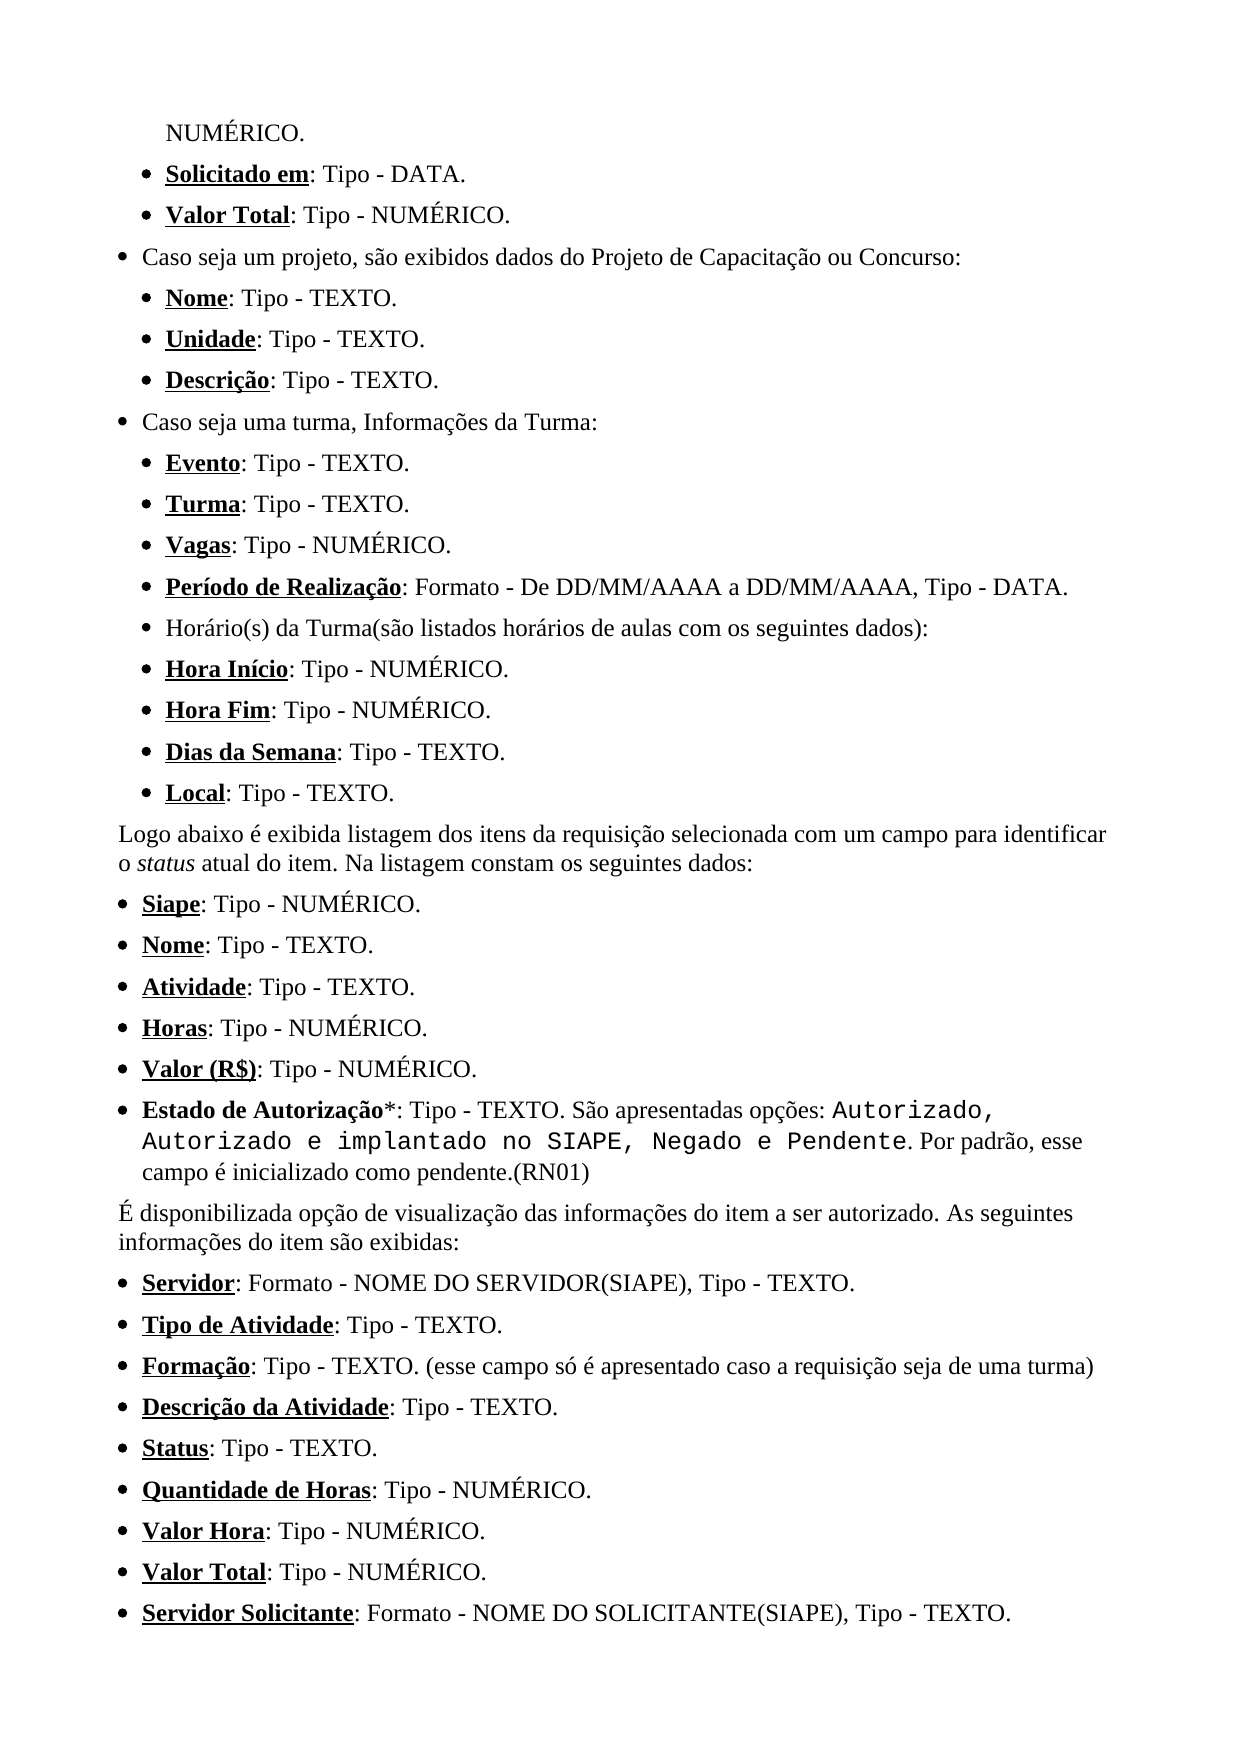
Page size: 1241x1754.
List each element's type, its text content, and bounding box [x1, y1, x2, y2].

list Nome: Tipo - TEXTO. [118, 931, 1122, 959]
list Tipo de Atividade: Tipo - TEXTO. [118, 1310, 1122, 1338]
list Caso seja uma turma, Informações da Turma: [118, 407, 1122, 436]
list Evento: Tipo - TEXTO. [142, 448, 1122, 477]
list Caso seja um projeto, são exibidos dados do Projeto de Capacitação ou Concurso: [118, 242, 1122, 271]
list Unidade: Tipo - TEXTO. [142, 324, 1122, 353]
list NUMÉRICO. [142, 118, 1122, 147]
list Hora Início: Tipo - NUMÉRICO. [142, 654, 1122, 683]
list Valor Total: Tipo - NUMÉRICO. [142, 201, 1122, 229]
list Descrição da Atividade: Tipo - TEXTO. [118, 1392, 1122, 1421]
list Solicitado em: Tipo - DATA. [142, 159, 1122, 188]
list Turma: Tipo - TEXTO. [142, 489, 1122, 518]
text Logo abaixo é exibida listagem dos itens da requisição selecionada com um campo para identificar o status atual do item. Na listagem constam os seguintes dados: [118, 819, 1122, 877]
list Dias da Semana: Tipo - TEXTO. [142, 737, 1122, 766]
list Servidor: Formato - NOME DO SERVIDOR(SIAPE), Tipo - TEXTO. [118, 1268, 1122, 1297]
list Estado de Autorização*: Tipo - TEXTO. São apresentadas opções: Autorizado, Autorizado e implantado no SIAPE, Negado e Pendente. Por padrão, esse campo é inicializado como pendente.(RN01) [118, 1096, 1122, 1186]
list Valor (R$): Tipo - NUMÉRICO. [118, 1054, 1122, 1083]
list Vagas: Tipo - NUMÉRICO. [142, 531, 1122, 559]
list Nome: Tipo - TEXTO. [142, 283, 1122, 312]
list Valor Hora: Tipo - NUMÉRICO. [118, 1516, 1122, 1545]
list Siape: Tipo - NUMÉRICO. [118, 889, 1122, 918]
list Descrição: Tipo - TEXTO. [142, 366, 1122, 394]
text É disponibilizada opção de visualização das informações do item a ser autorizado. As seguintes informações do item são exibidas: [118, 1198, 1122, 1256]
list Local: Tipo - TEXTO. [142, 778, 1122, 807]
list Período de Realização: Formato - De DD/MM/AAAA a DD/MM/AAAA, Tipo - DATA. [142, 572, 1122, 601]
list Quantidade de Horas: Tipo - NUMÉRICO. [118, 1475, 1122, 1503]
list Servidor Solicitante: Formato - NOME DO SOLICITANTE(SIAPE), Tipo - TEXTO. [118, 1598, 1122, 1627]
list Hora Fim: Tipo - NUMÉRICO. [142, 696, 1122, 724]
list Status: Tipo - TEXTO. [118, 1433, 1122, 1462]
list Atividade: Tipo - TEXTO. [118, 972, 1122, 1001]
list Horário(s) da Turma(são listados horários de aulas com os seguintes dados): [142, 613, 1122, 642]
list Horas: Tipo - NUMÉRICO. [118, 1013, 1122, 1042]
list Valor Total: Tipo - NUMÉRICO. [118, 1557, 1122, 1586]
list Formação: Tipo - TEXTO. (esse campo só é apresentado caso a requisição seja de uma turma) [118, 1351, 1122, 1380]
